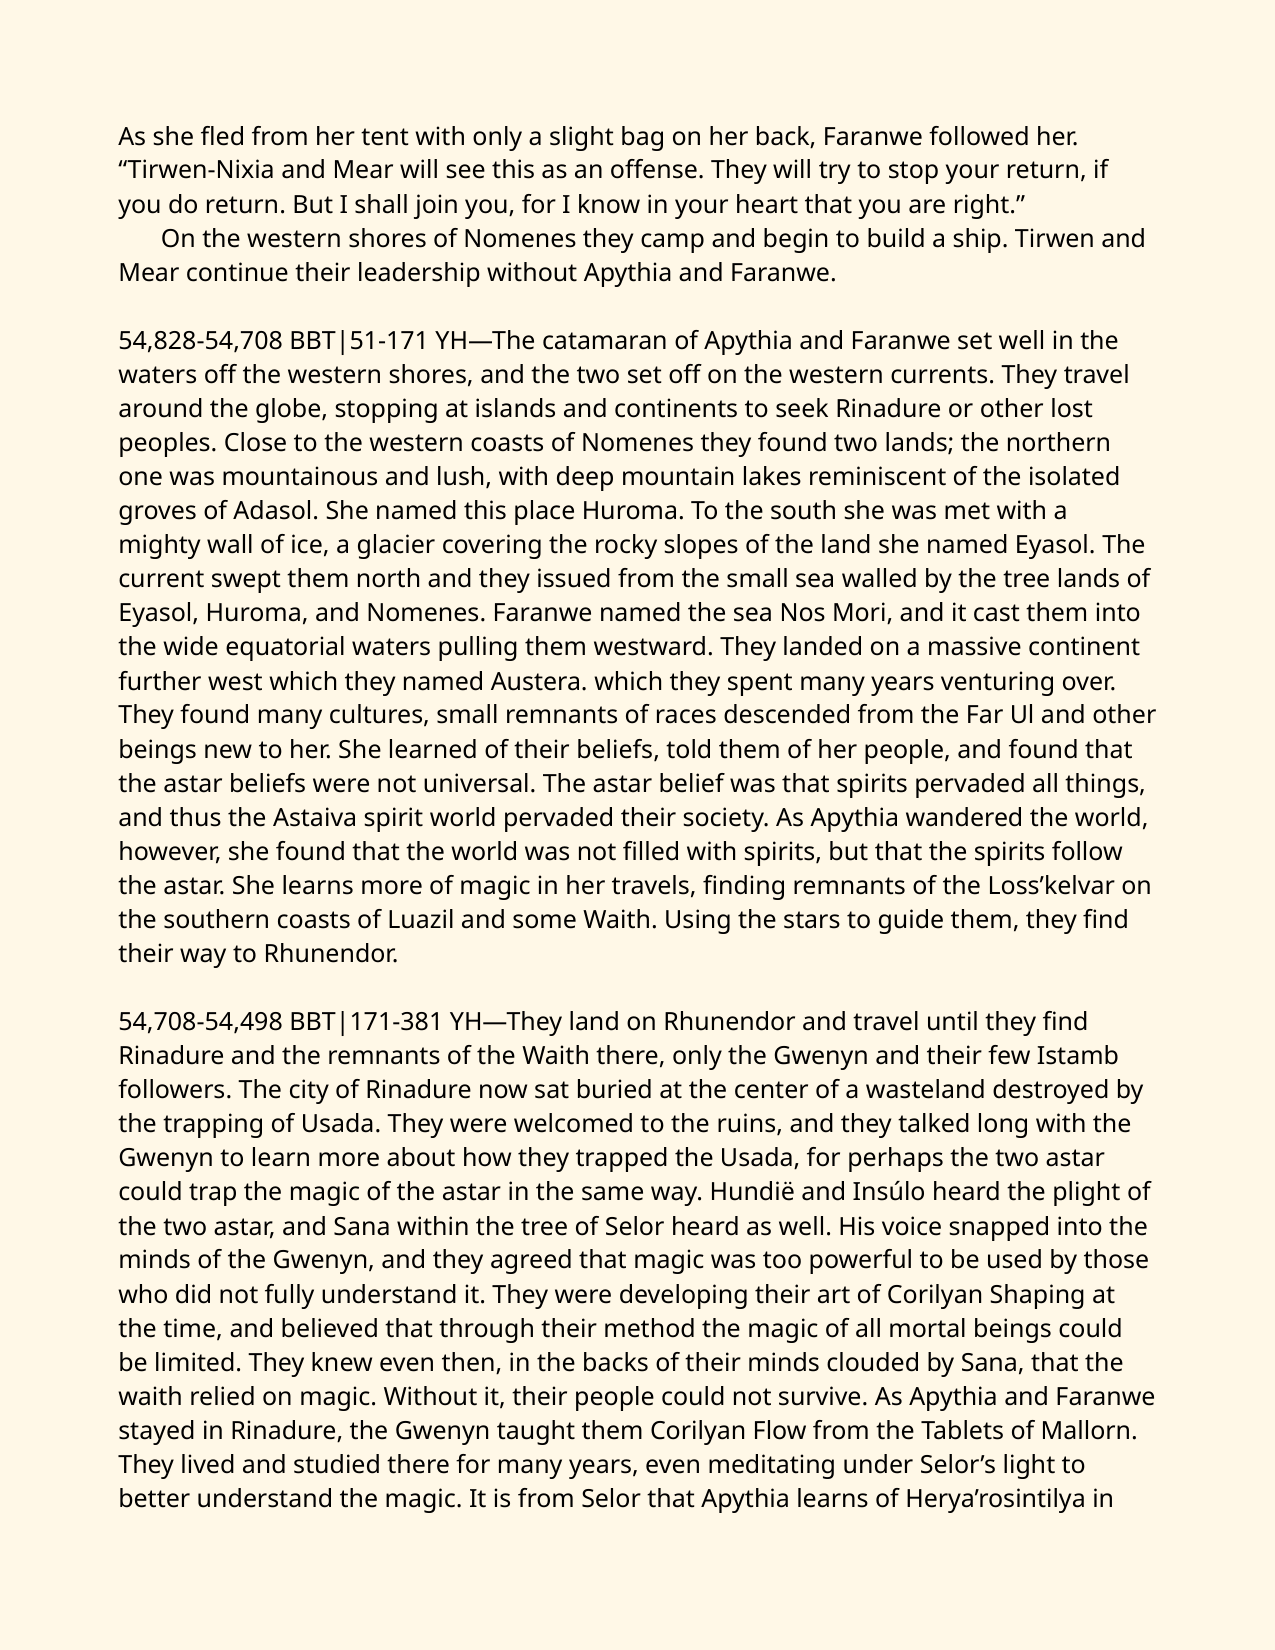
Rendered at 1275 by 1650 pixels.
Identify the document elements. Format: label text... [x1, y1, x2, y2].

text On the western shores of Nomenes they camp and begin to build a ship. Tirwen and Mear continue their leadership without Apythia and Faranwe. [118, 220, 1157, 288]
text 54,828-54,708 BBT|51-171 YH—The catamaran of Apythia and Faranwe set well in the waters off the western shores, and the two set off on the western currents. They travel around the globe, stopping at islands and continents to seek Rinadure or other lost peoples. Close to the western coasts of Nomenes they found two lands; the northern one was mountainous and lush, with deep mountain lakes reminiscent of the isolated groves of Adasol. She named this place Huroma. To the south she was met with a mighty wall of ice, a glacier covering the rocky slopes of the land she named Eyasol. The current swept them north and they issued from the small sea walled by the tree lands of Eyasol, Huroma, and Nomenes. Faranwe named the sea Nos Mori, and it cast them into the wide equatorial waters pulling them westward. They landed on a massive continent further west which they named Austera. which they spent many years venturing over. They found many cultures, small remnants of races descended from the Far Ul and other beings new to her. She learned of their beliefs, told them of her people, and found that the astar beliefs were not universal. The astar belief was that spirits pervaded all things, and thus the Astaiva spirit world pervaded their society. As Apythia wandered the world, however, she found that the world was not filled with spirits, but that the spirits follow the astar. She learns more of magic in her travels, finding remnants of the Loss’kelvar on the southern coasts of Luazil and some Waith. Using the stars to guide them, they find their way to Rhunendor. [118, 322, 1157, 970]
text As she fled from her tent with only a slight bag on her back, Faranwe followed her. “Tirwen-Nixia and Mear will see this as an offense. They will try to stop your return, if you do return. But I shall join you, for I know in your heart that you are right.” [118, 118, 1157, 220]
text 54,708-54,498 BBT|171-381 YH—They land on Rhunendor and travel until they find Rinadure and the remnants of the Waith there, only the Gwenyn and their few Istamb followers. The city of Rinadure now sat buried at the center of a wasteland destroyed by the trapping of Usada. They were welcomed to the ruins, and they talked long with the Gwenyn to learn more about how they trapped the Usada, for perhaps the two astar could trap the magic of the astar in the same way. Hundië and Insúlo heard the plight of the two astar, and Sana within the tree of Selor heard as well. His voice snapped into the minds of the Gwenyn, and they agreed that magic was too powerful to be used by those who did not fully understand it. They were developing their art of Corilyan Shaping at the time, and believed that through their method the magic of all mortal beings could be limited. They knew even then, in the backs of their minds clouded by Sana, that the waith relied on magic. Without it, their people could not survive. As Apythia and Faranwe stayed in Rinadure, the Gwenyn taught them Corilyan Flow from the Tablets of Mallorn. They lived and studied there for many years, even meditating under Selor’s light to better understand the magic. It is from Selor that Apythia learns of Herya’rosintilya in [118, 1004, 1157, 1515]
